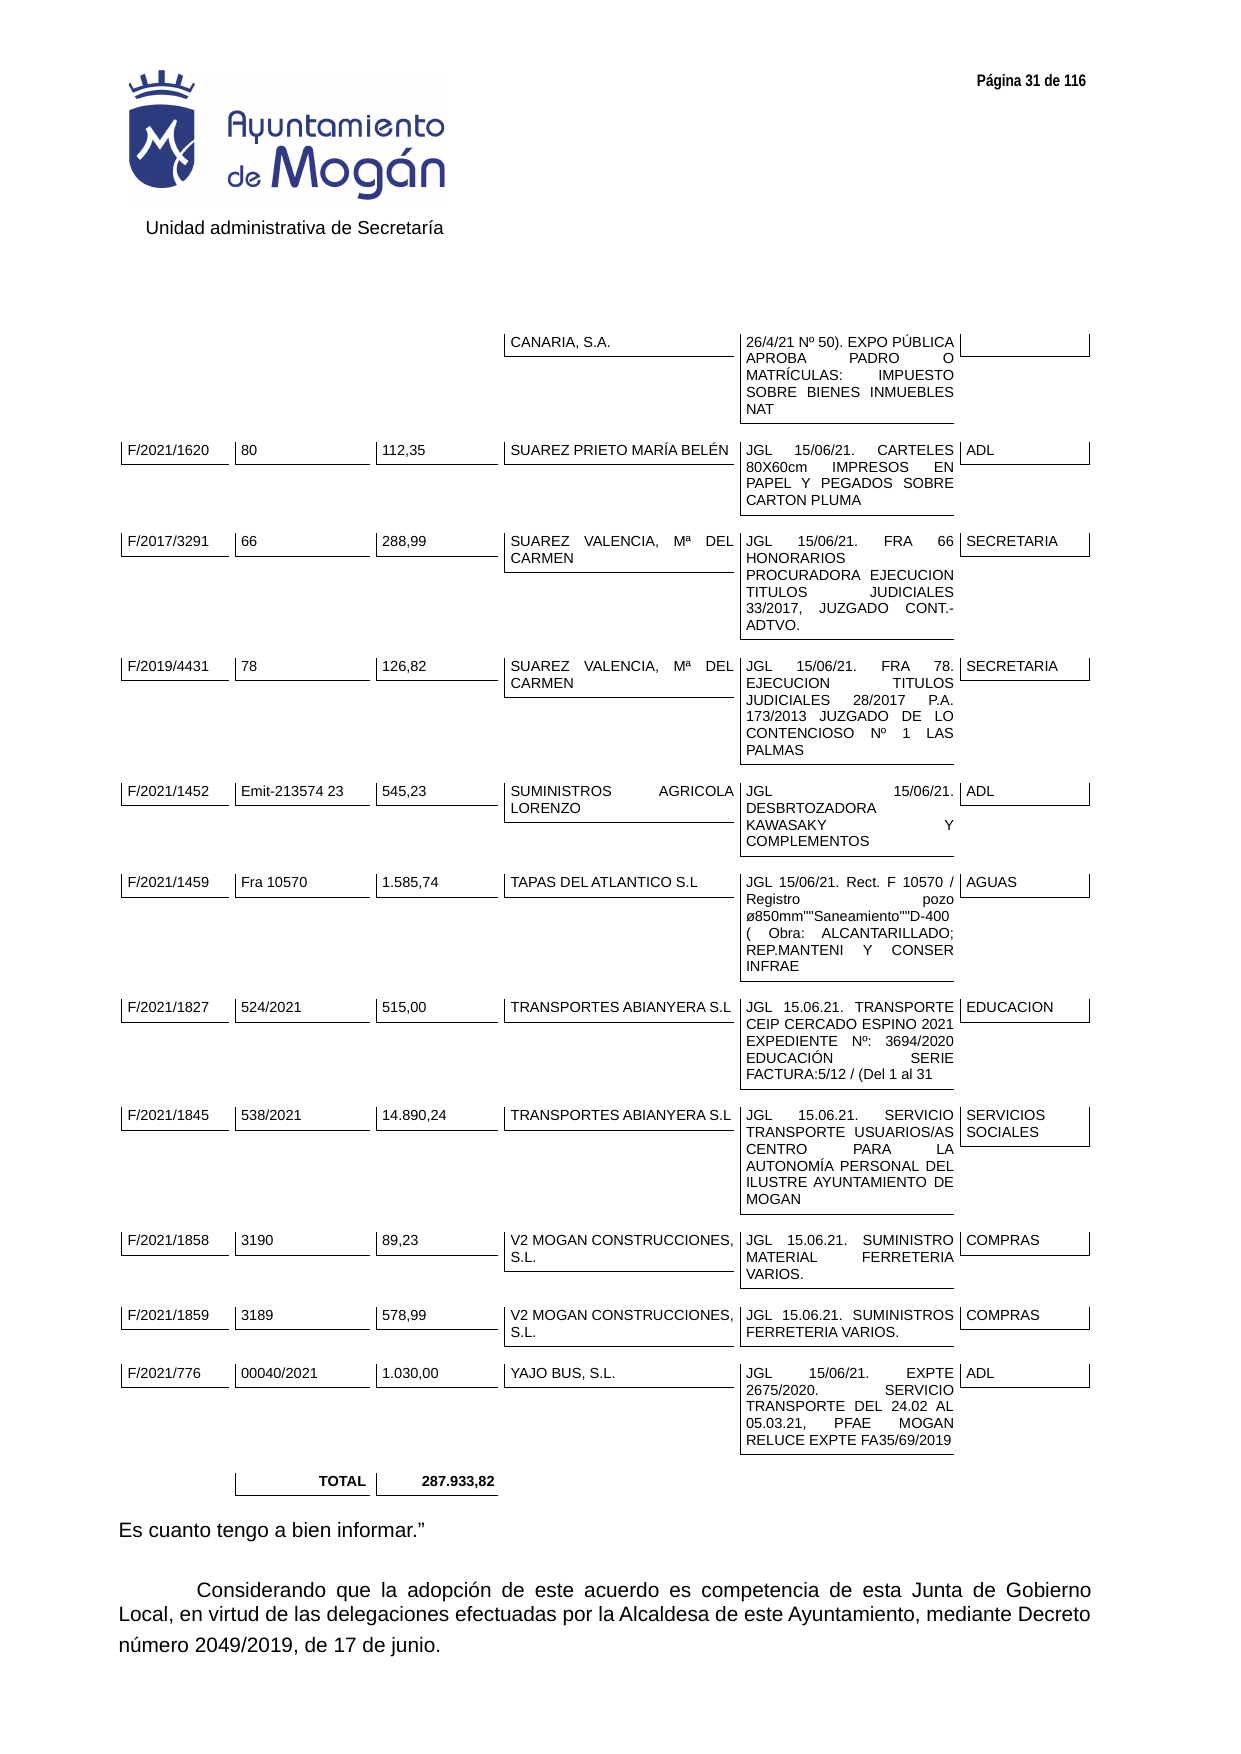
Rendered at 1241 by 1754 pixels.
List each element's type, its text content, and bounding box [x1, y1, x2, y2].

table_cell [501, 1470, 737, 1511]
table_cell [118, 331, 232, 439]
table_cell 14.890,24 [373, 1104, 501, 1229]
table_cell 89,23 [373, 1229, 501, 1304]
table_cell 3190 [232, 1229, 373, 1304]
table_cell SUMINISTROS AGRICOLA LORENZO [501, 780, 737, 871]
table_cell 288,99 [373, 530, 501, 655]
table_cell F/2021/1827 [118, 996, 232, 1104]
table_cell F/2021/1452 [118, 780, 232, 871]
table_cell 578,99 [373, 1304, 501, 1361]
table_cell CANARIA, S.A. [501, 331, 737, 439]
table_cell JGL 15.06.21. SUMINISTRO MATERIAL FERRETERIA VARIOS. [737, 1229, 957, 1304]
table_cell F/2021/1459 [118, 871, 232, 996]
table_cell YAJO BUS, S.L. [501, 1361, 737, 1469]
table_cell F/2021/1845 [118, 1104, 232, 1229]
table_cell 80 [232, 439, 373, 530]
table_cell F/2021/1620 [118, 439, 232, 530]
table_cell 524/2021 [232, 996, 373, 1104]
table_cell [737, 1470, 957, 1511]
table_cell Emit-213574 23 [232, 780, 373, 871]
table_cell V2 MOGAN CONSTRUCCIONES, S.L. [501, 1304, 737, 1361]
table_cell AGUAS [957, 871, 1092, 996]
table_cell [118, 1470, 232, 1511]
table_cell JGL 15/06/21. FRA 78. EJECUCION TITULOS JUDICIALES 28/2017 P.A. 173/2013 JUZGADO DE LO CONTENCIOSO Nº 1 LAS PALMAS [737, 655, 957, 780]
table_cell 78 [232, 655, 373, 780]
table_cell JGL 15/06/21. CARTELES 80X60cm IMPRESOS EN PAPEL Y PEGADOS SOBRE CARTON PLUMA [737, 439, 957, 530]
table_cell 126,82 [373, 655, 501, 780]
table_cell ADL [957, 780, 1092, 871]
table_cell EDUCACION [957, 996, 1092, 1104]
table_cell 545,23 [373, 780, 501, 871]
table_cell SERVICIOS SOCIALES [957, 1104, 1092, 1229]
table_cell TOTAL [232, 1470, 373, 1511]
table_cell F/2019/4431 [118, 655, 232, 780]
table_cell Fra 10570 [232, 871, 373, 996]
table_cell F/2017/3291 [118, 530, 232, 655]
table_cell 26/4/21 Nº 50). EXPO PÚBLICA APROBA PADRO O MATRÍCULAS: IMPUESTO SOBRE BIENES INMUEBLES NAT [737, 331, 957, 439]
table_cell 1.585,74 [373, 871, 501, 996]
picture [128, 70, 445, 206]
table_cell JGL 15/06/21. EXPTE 2675/2020. SERVICIO TRANSPORTE DEL 24.02 AL 05.03.21, PFAE MOGAN RELUCE EXPTE FA35/69/2019 [737, 1361, 957, 1469]
table_cell ADL [957, 439, 1092, 530]
table_cell JGL 15/06/21. FRA 66 HONORARIOS PROCURADORA EJECUCION TITULOS JUDICIALES 33/2017, JUZGADO CONT.-ADTVO. [737, 530, 957, 655]
table_cell 287.933,82 [373, 1470, 501, 1511]
table_cell JGL 15.06.21. SERVICIO TRANSPORTE USUARIOS/AS CENTRO PARA LA AUTONOMÍA PERSONAL DEL ILUSTRE AYUNTAMIENTO DE MOGAN [737, 1104, 957, 1229]
table_cell [232, 331, 373, 439]
table_cell SUAREZ VALENCIA, Mª DEL CARMEN [501, 530, 737, 655]
table_cell JGL 15.06.21. SUMINISTROS FERRETERIA VARIOS. [737, 1304, 957, 1361]
table_cell [957, 1470, 1092, 1511]
table_cell JGL 15.06.21. TRANSPORTE CEIP CERCADO ESPINO 2021 EXPEDIENTE Nº: 3694/2020 EDUCACIÓN SERIE FACTURA:5/12 / (Del 1 al 31 [737, 996, 957, 1104]
table_cell SUAREZ VALENCIA, Mª DEL CARMEN [501, 655, 737, 780]
table_cell COMPRAS [957, 1304, 1092, 1361]
table_cell SECRETARIA [957, 655, 1092, 780]
table_cell SECRETARIA [957, 530, 1092, 655]
table_cell JGL 15/06/21. DESBRTOZADORA KAWASAKY Y COMPLEMENTOS [737, 780, 957, 871]
table_cell TRANSPORTES ABIANYERA S.L [501, 1104, 737, 1229]
text Es cuanto tengo a bien informar.” [118, 1511, 1092, 1544]
table_cell F/2021/776 [118, 1361, 232, 1469]
table_cell 112,35 [373, 439, 501, 530]
table_cell COMPRAS [957, 1229, 1092, 1304]
table_cell 3189 [232, 1304, 373, 1361]
table_cell TAPAS DEL ATLANTICO S.L [501, 871, 737, 996]
table_cell F/2021/1858 [118, 1229, 232, 1304]
table_cell ADL [957, 1361, 1092, 1469]
table_cell F/2021/1859 [118, 1304, 232, 1361]
table_cell [373, 331, 501, 439]
table_cell SUAREZ PRIETO MARÍA BELÉN [501, 439, 737, 530]
table_cell 515,00 [373, 996, 501, 1104]
table_cell JGL 15/06/21. Rect. F 10570 / Registro pozo ø850mm""Saneamiento""D-400 ( Obra: ALCANTARILLADO; REP.MANTENI Y CONSER INFRAE [737, 871, 957, 996]
table_cell 1.030,00 [373, 1361, 501, 1469]
table_cell [957, 331, 1092, 439]
table_cell V2 MOGAN CONSTRUCCIONES, S.L. [501, 1229, 737, 1304]
text Considerando que la adopción de este acuerdo es competencia de esta Junta de Gobierno Local, en virtud de las delegaciones efectuadas por la Alcaldesa de este Ayuntamiento, mediante Decreto número 2049/2019, de 17 de junio. [118, 1578, 1092, 1659]
table_cell 538/2021 [232, 1104, 373, 1229]
table_cell 00040/2021 [232, 1361, 373, 1469]
table_cell 66 [232, 530, 373, 655]
table_cell TRANSPORTES ABIANYERA S.L [501, 996, 737, 1104]
